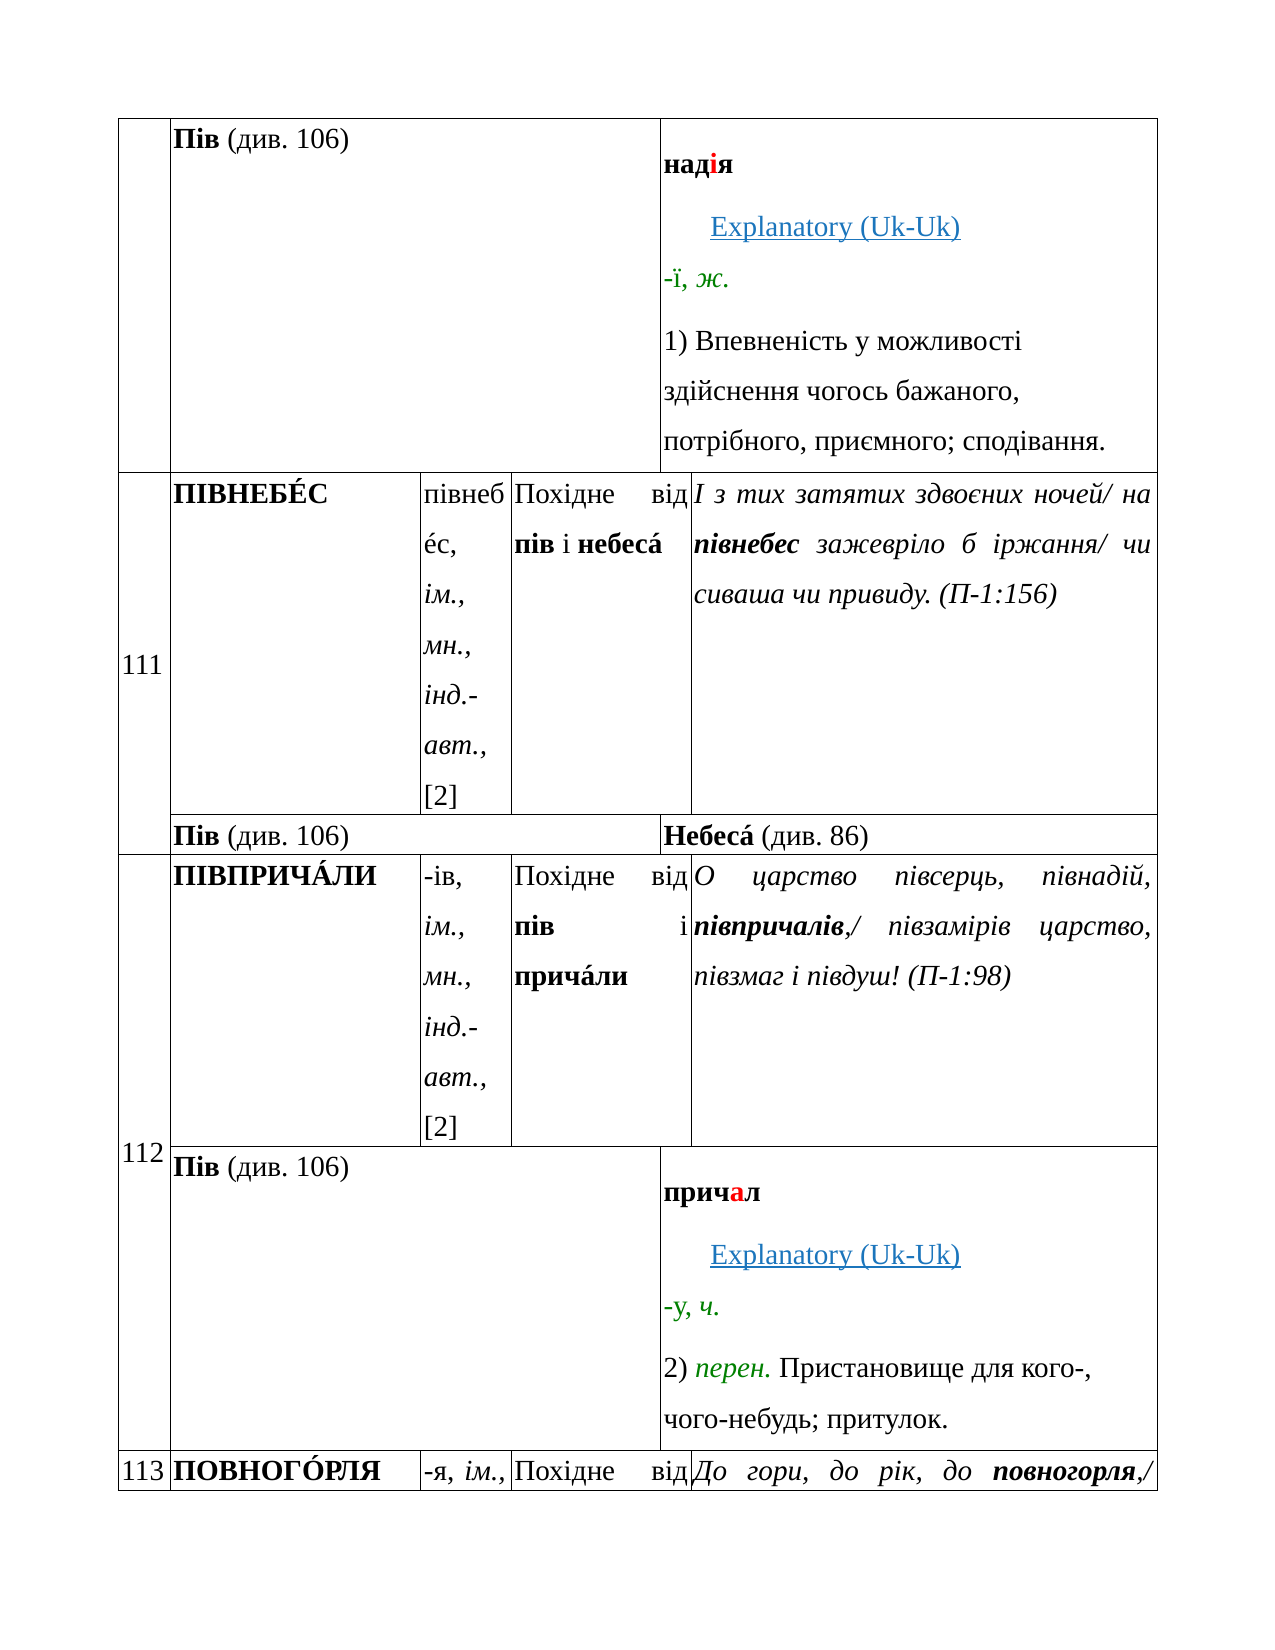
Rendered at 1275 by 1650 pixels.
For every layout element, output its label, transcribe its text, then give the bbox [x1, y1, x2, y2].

table_cell Похідне від пів і причáли [512, 855, 691, 1146]
table_cell причал Explanatory (Uk-Uk) -у, ч. 2) перен. Пристановище для кого-, чого-небудь; притулок. [661, 1147, 1157, 1450]
table_cell Похідне від [512, 1451, 691, 1490]
table_cell Пів (див. 106) [171, 815, 660, 854]
table_cell 113 [119, 1451, 170, 1490]
table_cell Повногóрля [171, 1451, 420, 1490]
table_cell Пів (див. 106) [171, 119, 660, 472]
table_cell [119, 119, 170, 472]
table_cell надія Explanatory (Uk-Uk) -ї, ж. 1) Впевненість у можливості здійснення чогось бажаного, потрібного, приємного; сподівання. [661, 119, 1157, 472]
table_cell О царство півсерць, півнадій, півпричалів,/ півзамірів царство, півзмаг і півдуш! (П-1:98) [692, 855, 1157, 1146]
table_cell Небесá (див. 86) [661, 815, 1157, 854]
table_cell -ів, ім., мн., інд.-авт., [2] [421, 855, 511, 1146]
table_cell Півпричáли [171, 855, 420, 1146]
table_cell Похідне від пів і небесá [512, 473, 691, 814]
table_cell Півнебéс [171, 473, 420, 814]
table_cell Пів (див. 106) [171, 1147, 660, 1450]
table_cell І з тих затятих здвоєних ночей/ на півнебес зажевріло б іржання/ чи сиваша чи привиду. (П-1:156) [692, 473, 1157, 814]
table_cell півнебéс, ім., мн., інд.-авт., [2] [421, 473, 511, 814]
table_cell 112 [119, 855, 170, 1450]
table_cell -я, ім., [421, 1451, 511, 1490]
table_cell До гори, до рік, до повногорля,/ [692, 1451, 1157, 1490]
table_cell 111 [119, 473, 170, 854]
